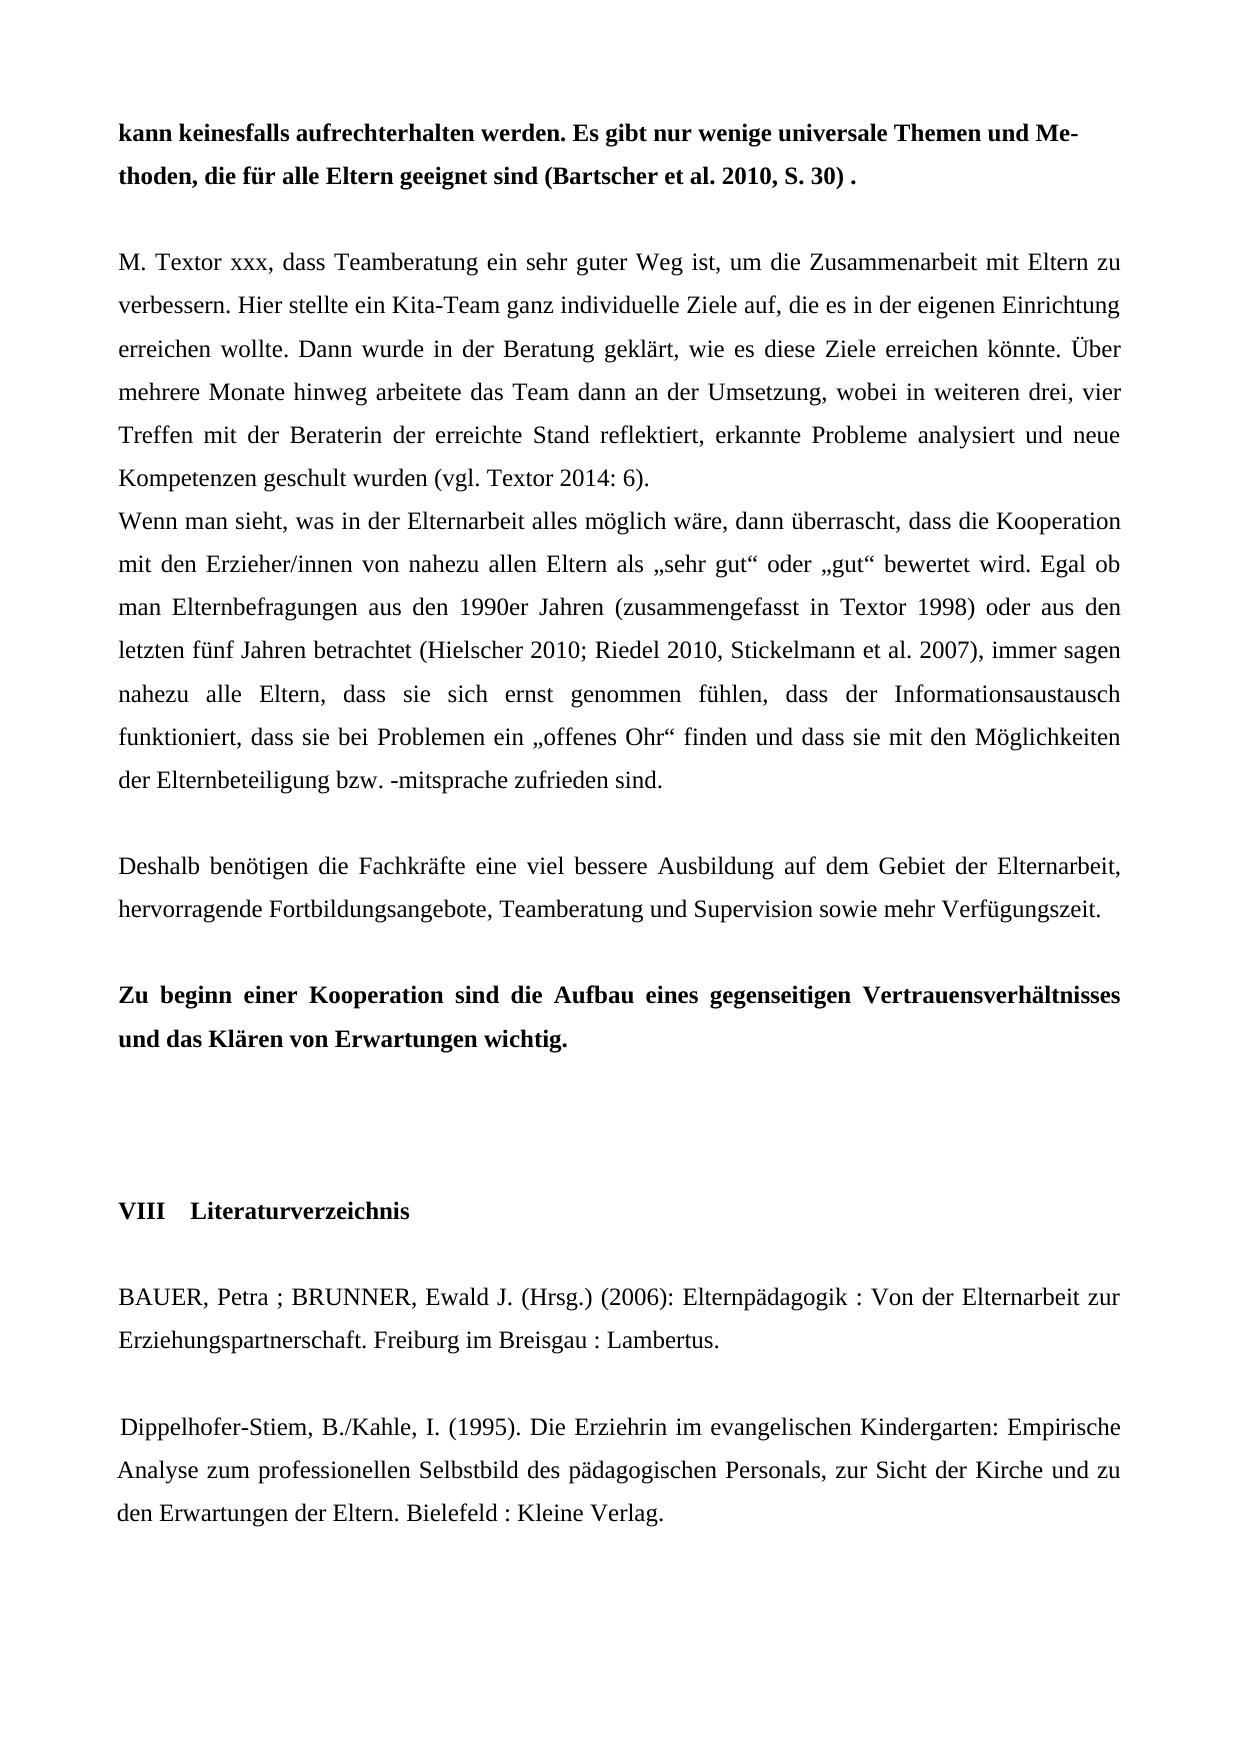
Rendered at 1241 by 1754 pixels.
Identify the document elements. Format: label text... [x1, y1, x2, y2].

text M. Textor xxx, dass Teamberatung ein sehr guter Weg ist, um die Zusammenarbeit mit Eltern zu verbessern. Hier stellte ein Kita-Team ganz individuelle Ziele auf, die es in der eigenen Einrichtung erreichen wollte. Dann wurde in der Beratung geklärt, wie es diese Ziele erreichen könnte. Über mehrere Monate hinweg arbeitete das Team dann an der Umsetzung, wobei in weiteren drei, vier Treffen mit der Beraterin der erreichte Stand reflektiert, erkannte Probleme analysiert und neue Kompetenzen geschult wurden (vgl. Textor 2014: 6). [118, 247, 1122, 492]
text Dippelhofer-Stiem, B./Kahle, I. (1995). Die Erziehrin im evangelischen Kindergarten: Empirische Analyse zum professionellen Selbstbild des pädagogischen Personals, zur Sicht der Kirche und zu den Erwartungen der Eltern. Bielefeld : Kleine Verlag. [117, 1412, 1122, 1527]
text thoden, die für alle Eltern geeignet sind (Bartscher et al. 2010, S. 30) . [118, 161, 1122, 190]
text BAUER, Petra ; BRUNNER, Ewald J. (Hrsg.) (2006): Elternpädagogik : Von der Elternarbeit zur Erziehungspartnerschaft. Freiburg im Breisgau : Lambertus. [118, 1282, 1122, 1354]
text Wenn man sieht, was in der Elternarbeit alles möglich wäre, dann überrascht, dass die Kooperation mit den Erzieher/innen von nahezu allen Eltern als „sehr gut“ oder „gut“ bewertet wird. Egal ob man Elternbefragungen aus den 1990er Jahren (zusammengefasst in Textor 1998) oder aus den letzten fünf Jahren betrachtet (Hielscher 2010; Riedel 2010, Stickelmann et al. 2007), immer sagen nahezu alle Eltern, dass sie sich ernst genommen fühlen, dass der Informationsaustausch funktioniert, dass sie bei Problemen ein „offenes Ohr“ finden und dass sie mit den Möglichkeiten der Elternbeteiligung bzw. -mitsprache zufrieden sind. [118, 506, 1122, 794]
text Deshalb benötigen die Fachkräfte eine viel bessere Ausbildung auf dem Gebiet der Elternarbeit, hervorragende Fortbildungsangebote, Teamberatung und Supervision sowie mehr Verfügungszeit. [118, 851, 1122, 923]
text kann keinesfalls aufrechterhalten werden. Es gibt nur wenige universale Themen und Me- [118, 118, 1122, 147]
text Zu beginn einer Kooperation sind die Aufbau eines gegenseitigen Vertrauensverhältnisses und das Klären von Erwartungen wichtig. [118, 981, 1122, 1052]
text VIII Literaturverzeichnis [118, 1196, 1122, 1225]
